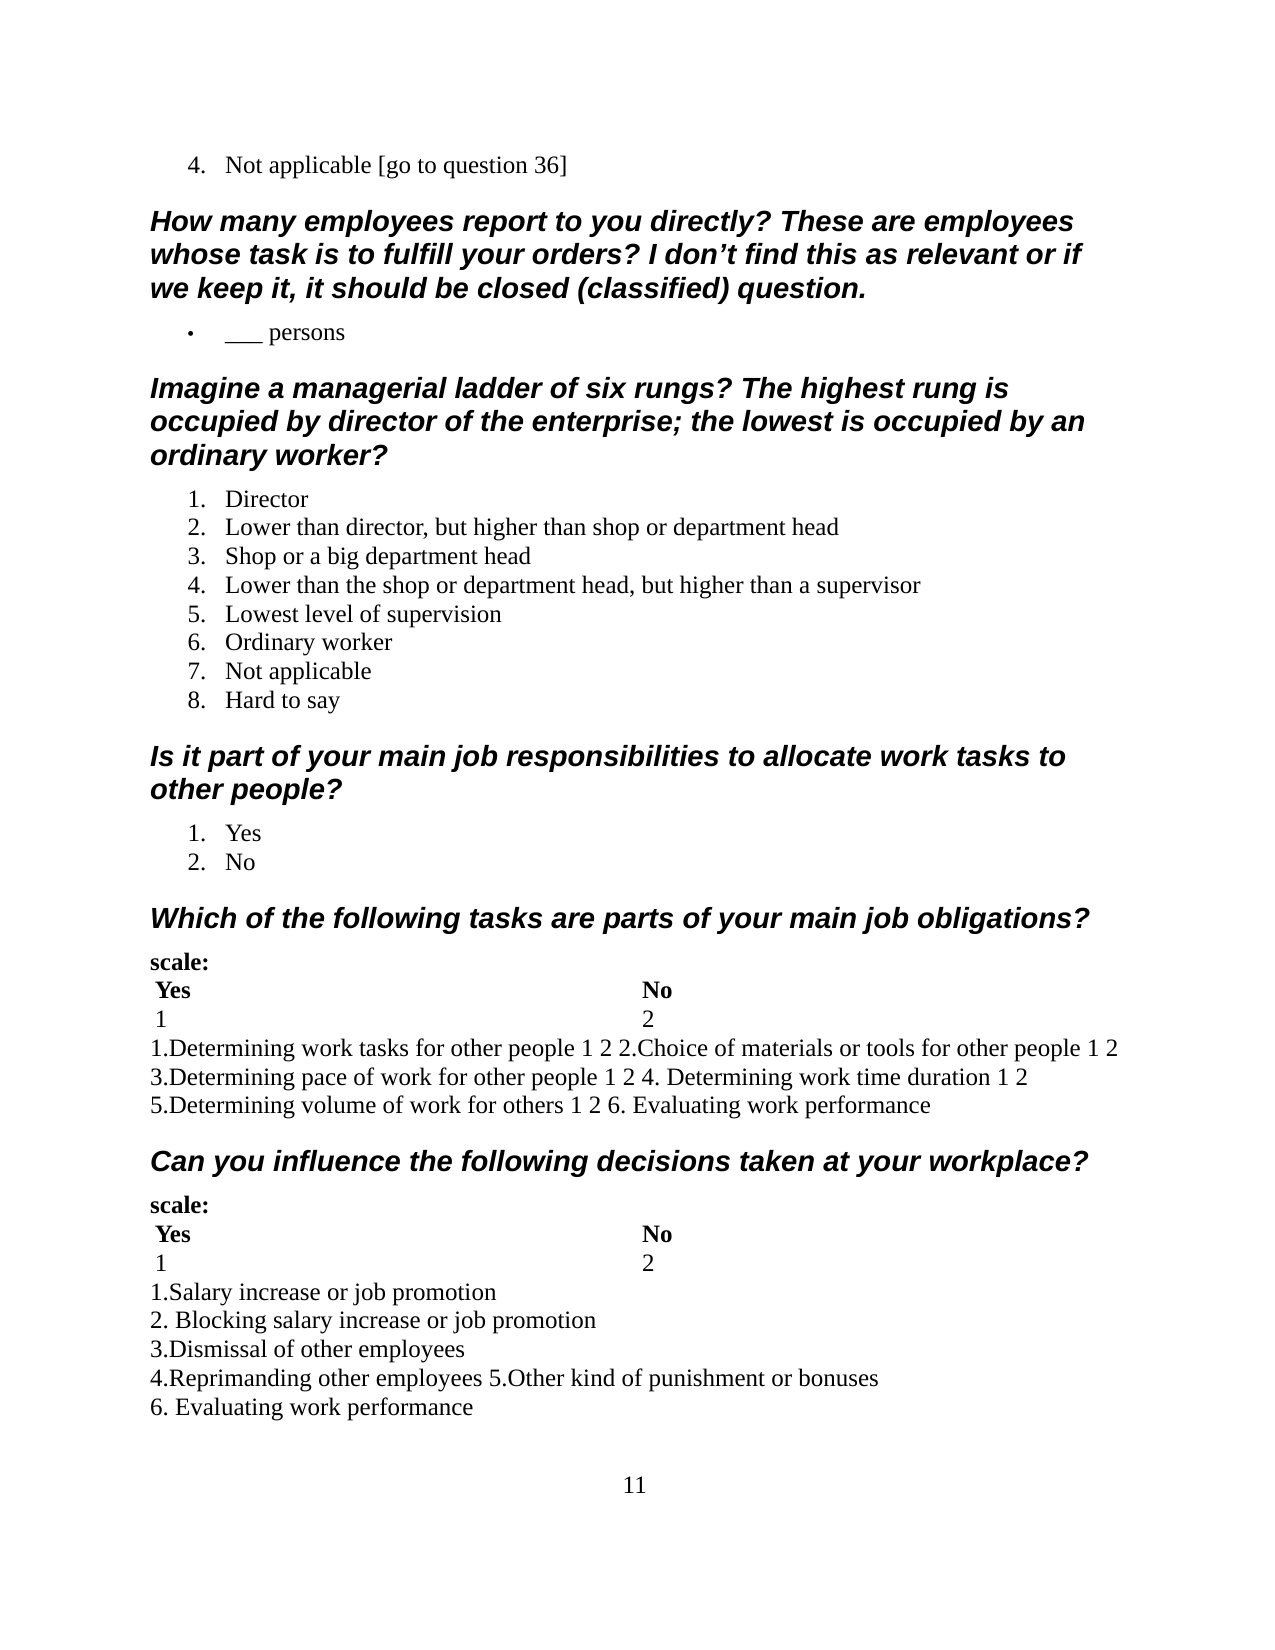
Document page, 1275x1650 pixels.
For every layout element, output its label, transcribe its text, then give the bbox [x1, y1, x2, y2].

list Lowest level of supervision [187, 599, 1125, 627]
table_header No [638, 976, 1125, 1004]
text scale: [150, 1190, 1125, 1219]
table_cell 1 [150, 1004, 637, 1033]
table_header Yes [150, 1219, 637, 1248]
subtitle How many employees report to you directly? These are employees whose task is to fulfill your orders? I don’t find this as relevant or if we keep it, it should be closed (classified) question. [150, 204, 1125, 304]
list Hard to say [187, 685, 1125, 714]
table_cell 2 [638, 1004, 1125, 1033]
table_header No [638, 1219, 1125, 1248]
subtitle Is it part of your main job responsibilities to allocate work tasks to other people? [150, 739, 1125, 806]
list Ordinary worker [187, 627, 1125, 656]
list Lower than the shop or department head, but higher than a supervisor [187, 570, 1125, 599]
text 1.Determining work tasks for other people 1 2 2.Choice of materials or tools for other people 1 2 3.Determining pace of work for other people 1 2 4. Determining work time duration 1 2 5.Determining volume of work for others 1 2 6. Evaluating work performance [150, 1033, 1125, 1119]
list Not applicable [go to question 36] [187, 150, 1125, 179]
table_cell 2 [638, 1248, 1125, 1277]
list Director [187, 484, 1125, 512]
list Not applicable [187, 656, 1125, 685]
list No [187, 847, 1125, 876]
text 1.Salary increase or job promotion 2. Blocking salary increase or job promotion 3.Dismissal of other employees 4.Reprimanding other employees 5.Other kind of punishment or bonuses 6. Evaluating work performance [150, 1277, 1125, 1420]
table_cell 1 [150, 1248, 637, 1277]
table_header Yes [150, 976, 637, 1004]
text scale: [150, 947, 1125, 976]
list Lower than director, but higher than shop or department head [187, 512, 1125, 541]
subtitle Imagine a managerial ladder of six rungs? The highest rung is occupied by director of the enterprise; the lowest is occupied by an ordinary worker? [150, 371, 1125, 471]
subtitle Which of the following tasks are parts of your main job obligations? [150, 901, 1125, 934]
list ___ persons [187, 317, 1125, 346]
subtitle Can you influence the following decisions taken at your workplace? [150, 1144, 1125, 1178]
list Shop or a big department head [187, 541, 1125, 570]
list Yes [187, 818, 1125, 847]
